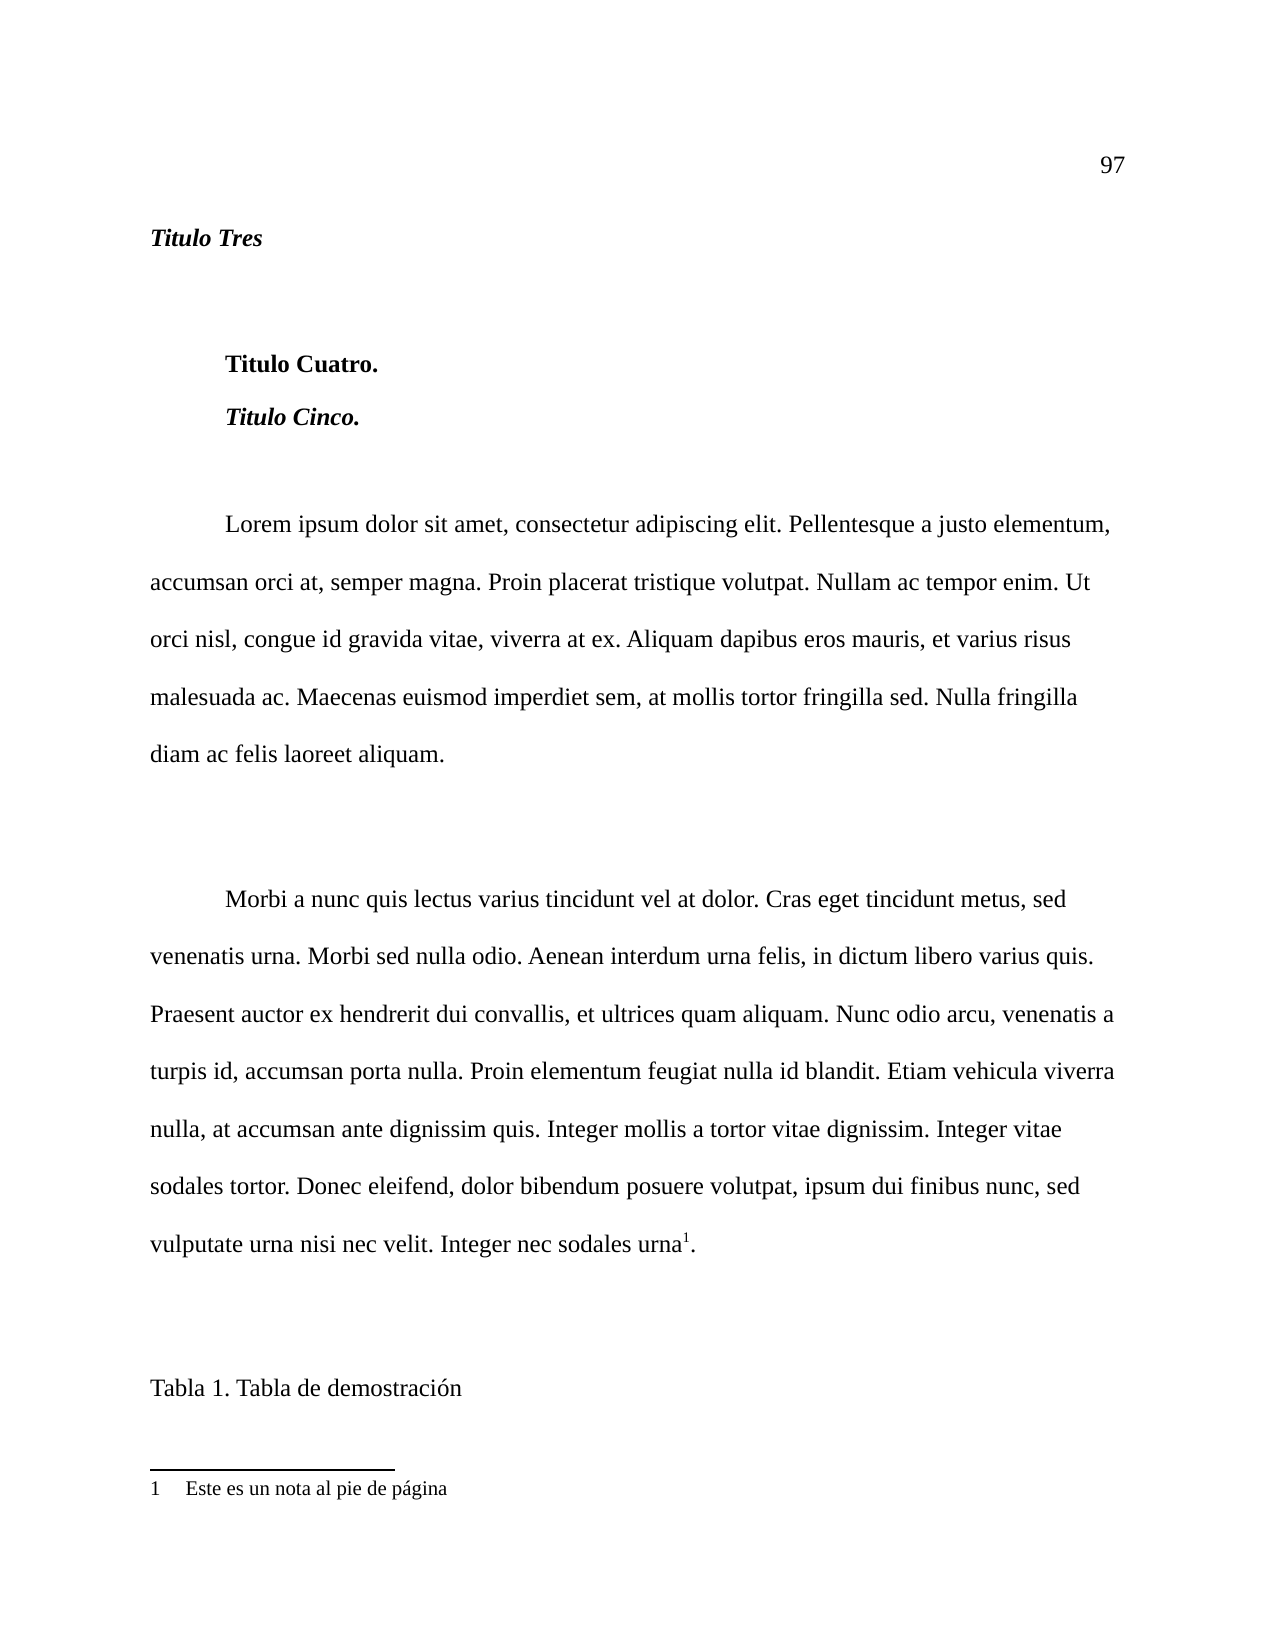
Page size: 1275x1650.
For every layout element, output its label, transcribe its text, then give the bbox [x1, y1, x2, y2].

text Tabla 1. Tabla de demostración [150, 1373, 1125, 1402]
subtitle Titulo cuatro. [150, 349, 1125, 377]
subtitle Titulo cinco. [150, 402, 1125, 431]
text Morbi a nunc quis lectus varius tincidunt vel at dolor. Cras eget tincidunt metus, sed venenatis urna. Morbi sed nulla odio. Aenean interdum urna felis, in dictum libero varius quis. Praesent auctor ex hendrerit dui convallis, et ultrices quam aliquam. Nunc odio arcu, venenatis a turpis id, accumsan porta nulla. Proin elementum feugiat nulla id blandit. Etiam vehicula viverra nulla, at accumsan ante dignissim quis. Integer mollis a tortor vitae dignissim. Integer vitae sodales tortor. Donec eleifend, dolor bibendum posuere volutpat, ipsum dui finibus nunc, sed vulputate urna nisi nec velit. Integer nec sodales urna. [150, 884, 1125, 1257]
subtitle Titulo Tres [150, 223, 1125, 252]
text Este es un nota al pie de página [150, 1476, 1125, 1500]
text Lorem ipsum dolor sit amet, consectetur adipiscing elit. Pellentesque a justo elementum, accumsan orci at, semper magna. Proin placerat tristique volutpat. Nullam ac tempor enim. Ut orci nisl, congue id gravida vitae, viverra at ex. Aliquam dapibus eros mauris, et varius risus malesuada ac. Maecenas euismod imperdiet sem, at mollis tortor fringilla sed. Nulla fringilla diam ac felis laoreet aliquam. [150, 509, 1125, 768]
